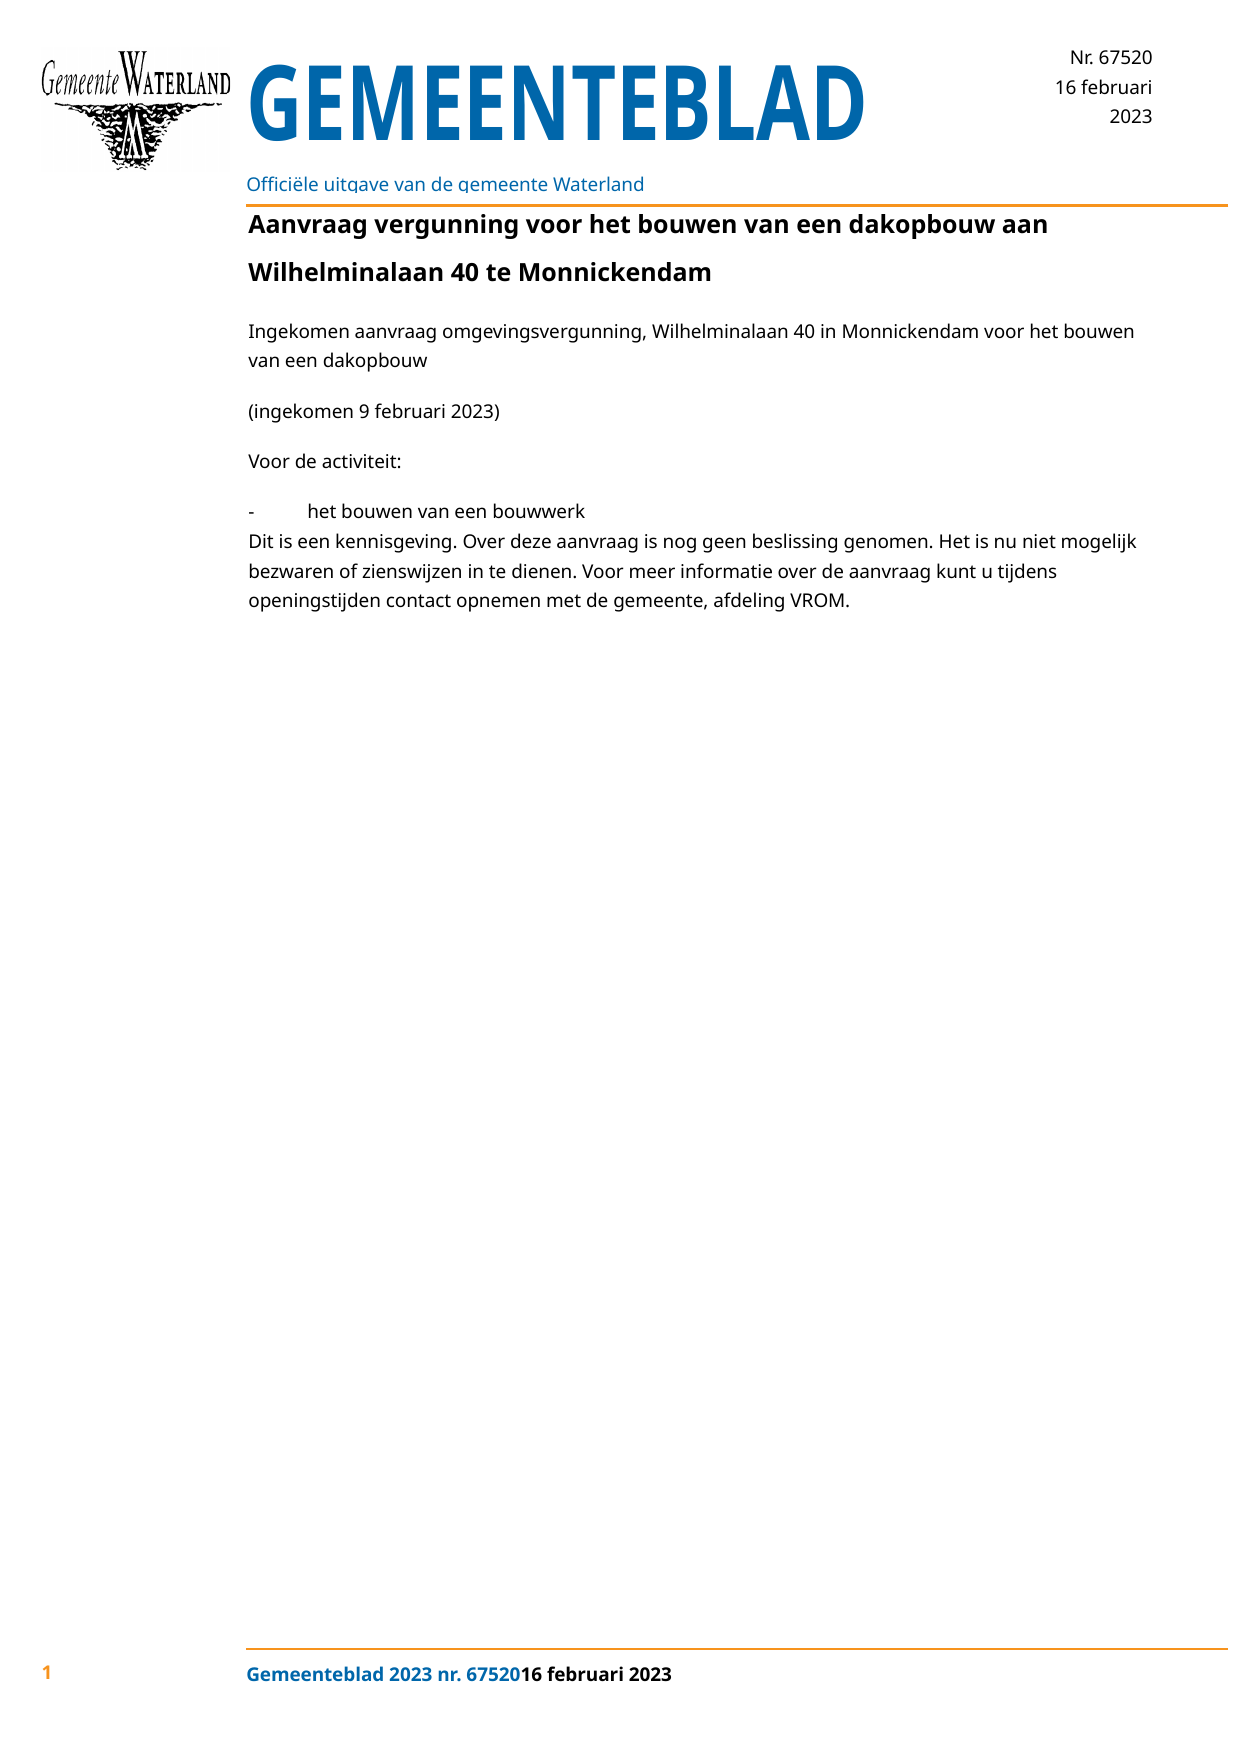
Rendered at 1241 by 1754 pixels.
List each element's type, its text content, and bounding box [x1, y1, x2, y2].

text Ingekomen aanvraag omgevingsvergunning, Wilhelminalaan 40 in Monnickendam voor het bouwen van een dakopbouw [248, 318, 1152, 373]
text (ingekomen 9 februari 2023) [248, 398, 1152, 424]
list het bouwen van een bouwwerk [248, 499, 1152, 524]
text Aanvraag vergunning voor het bouwen van een dakopbouw aan Wilhelminalaan 40 te Monnickendam [248, 207, 1152, 288]
text Dit is een kennisgeving. Over deze aanvraag is nog geen beslissing genomen. Het is nu niet mogelijk bezwaren of zienswijzen in te dienen. Voor meer informatie over de aanvraag kunt u tijdens openingstijden contact opnemen met de gemeente, afdeling VROM. [248, 528, 1152, 613]
picture [41, 47, 231, 172]
text Voor de activiteit: [248, 448, 1152, 474]
